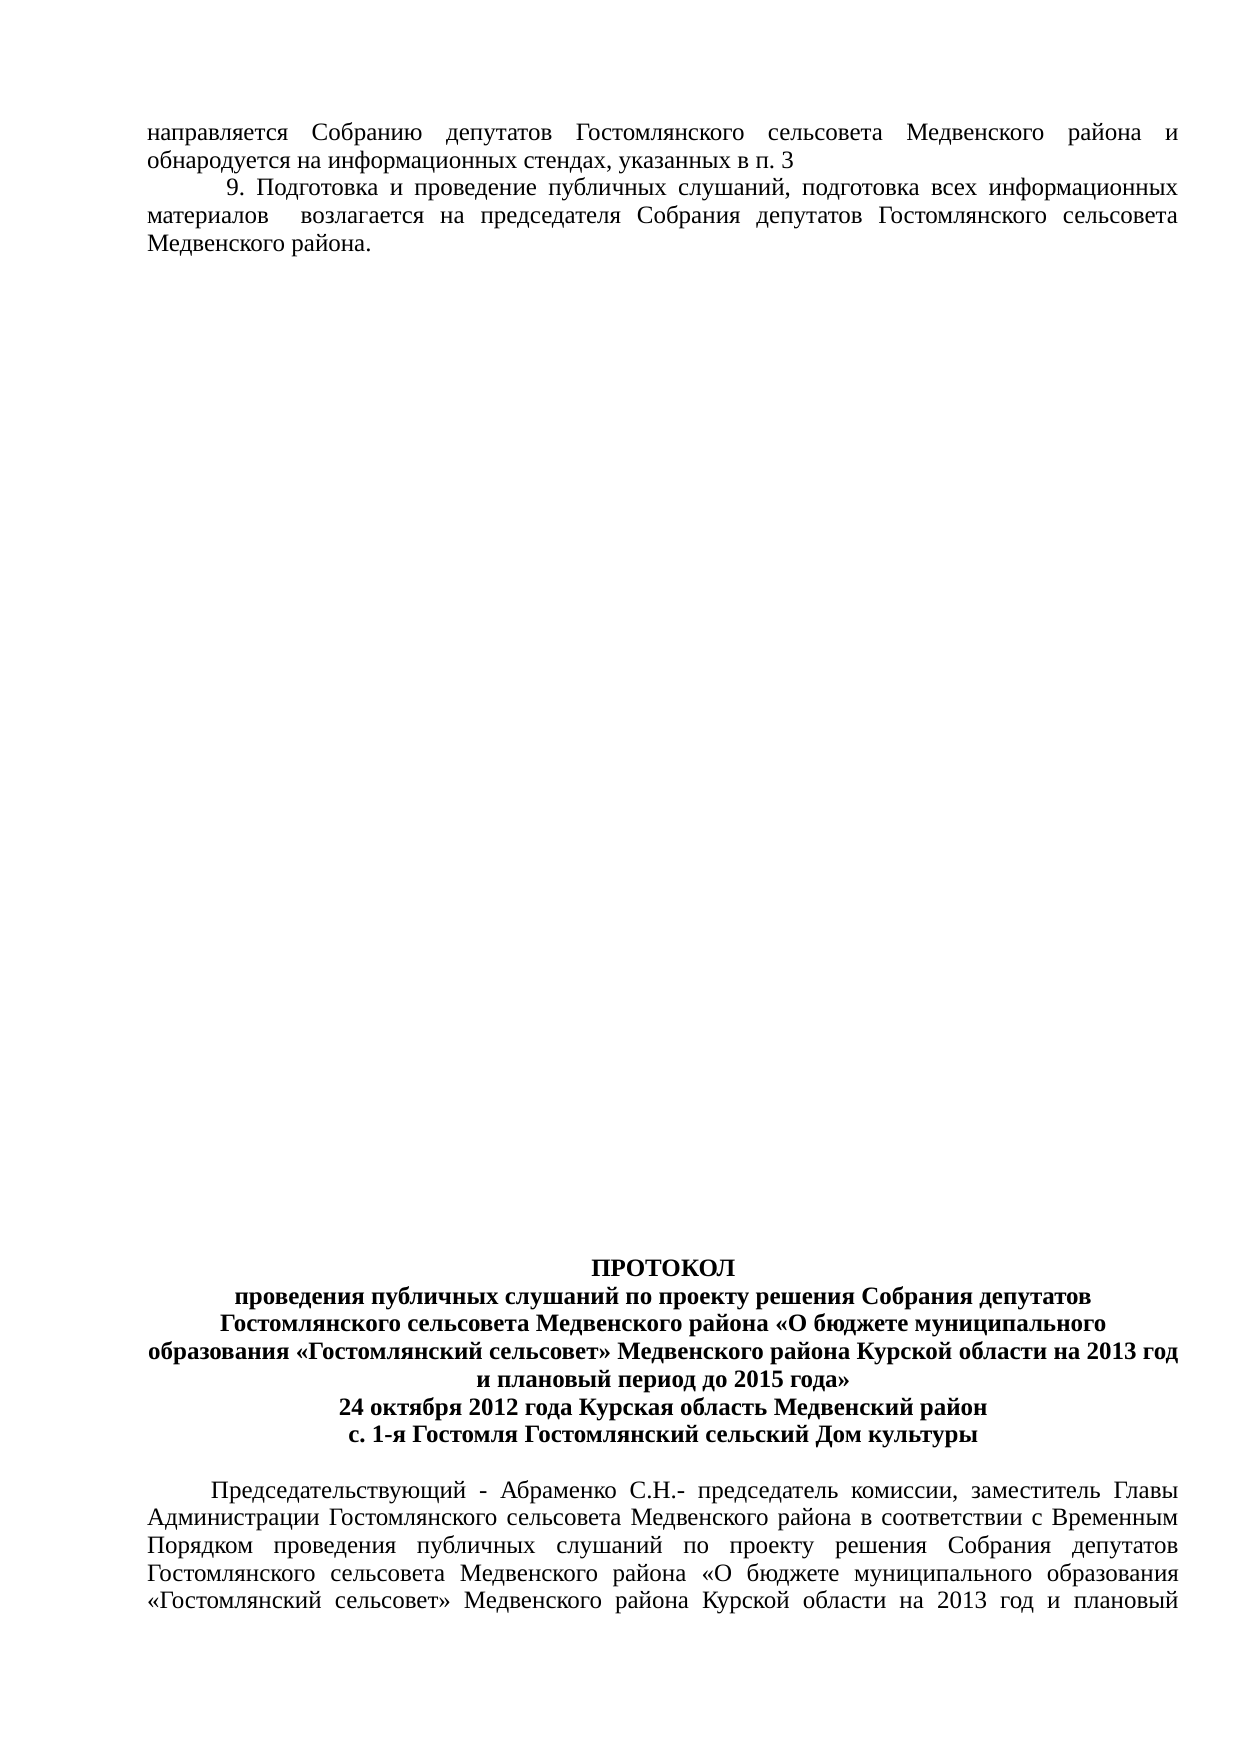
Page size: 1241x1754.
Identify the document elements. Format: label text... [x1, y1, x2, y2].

text 24 октября 2012 года Курская область Медвенский район [147, 1393, 1179, 1420]
text проведения публичных слушаний по проекту решения Собрания депутатов Гостомлянского сельсовета Медвенского района «О бюджете муниципального образования «Гостомлянский сельсовет» Медвенского района Курской области на 2013 год и плановый период до 2015 года» [147, 1282, 1179, 1393]
text 9. Подготовка и проведение публичных слушаний, подготовка всех информационных материалов возлагается на председателя Собрания депутатов Гостомлянского сельсовета Медвенского района. [147, 173, 1179, 257]
text Председательствующий - Абраменко С.Н.- председатель комиссии, заместитель Главы Администрации Гостомлянского сельсовета Медвенского района в соответствии с Временным Порядком проведения публичных слушаний по проекту решения Собрания депутатов Гостомлянского сельсовета Медвенского района «О бюджете муниципального образования «Гостомлянский сельсовет» Медвенского района Курской области на 2013 год и плановый [147, 1476, 1179, 1614]
text направляется Собранию депутатов Гостомлянского сельсовета Медвенского района и обнародуется на информационных стендах, указанных в п. 3 [147, 118, 1179, 173]
text с. 1-я Гостомля Гостомлянский сельский Дом культуры [147, 1420, 1179, 1448]
text ПРОТОКОЛ [147, 1254, 1179, 1282]
